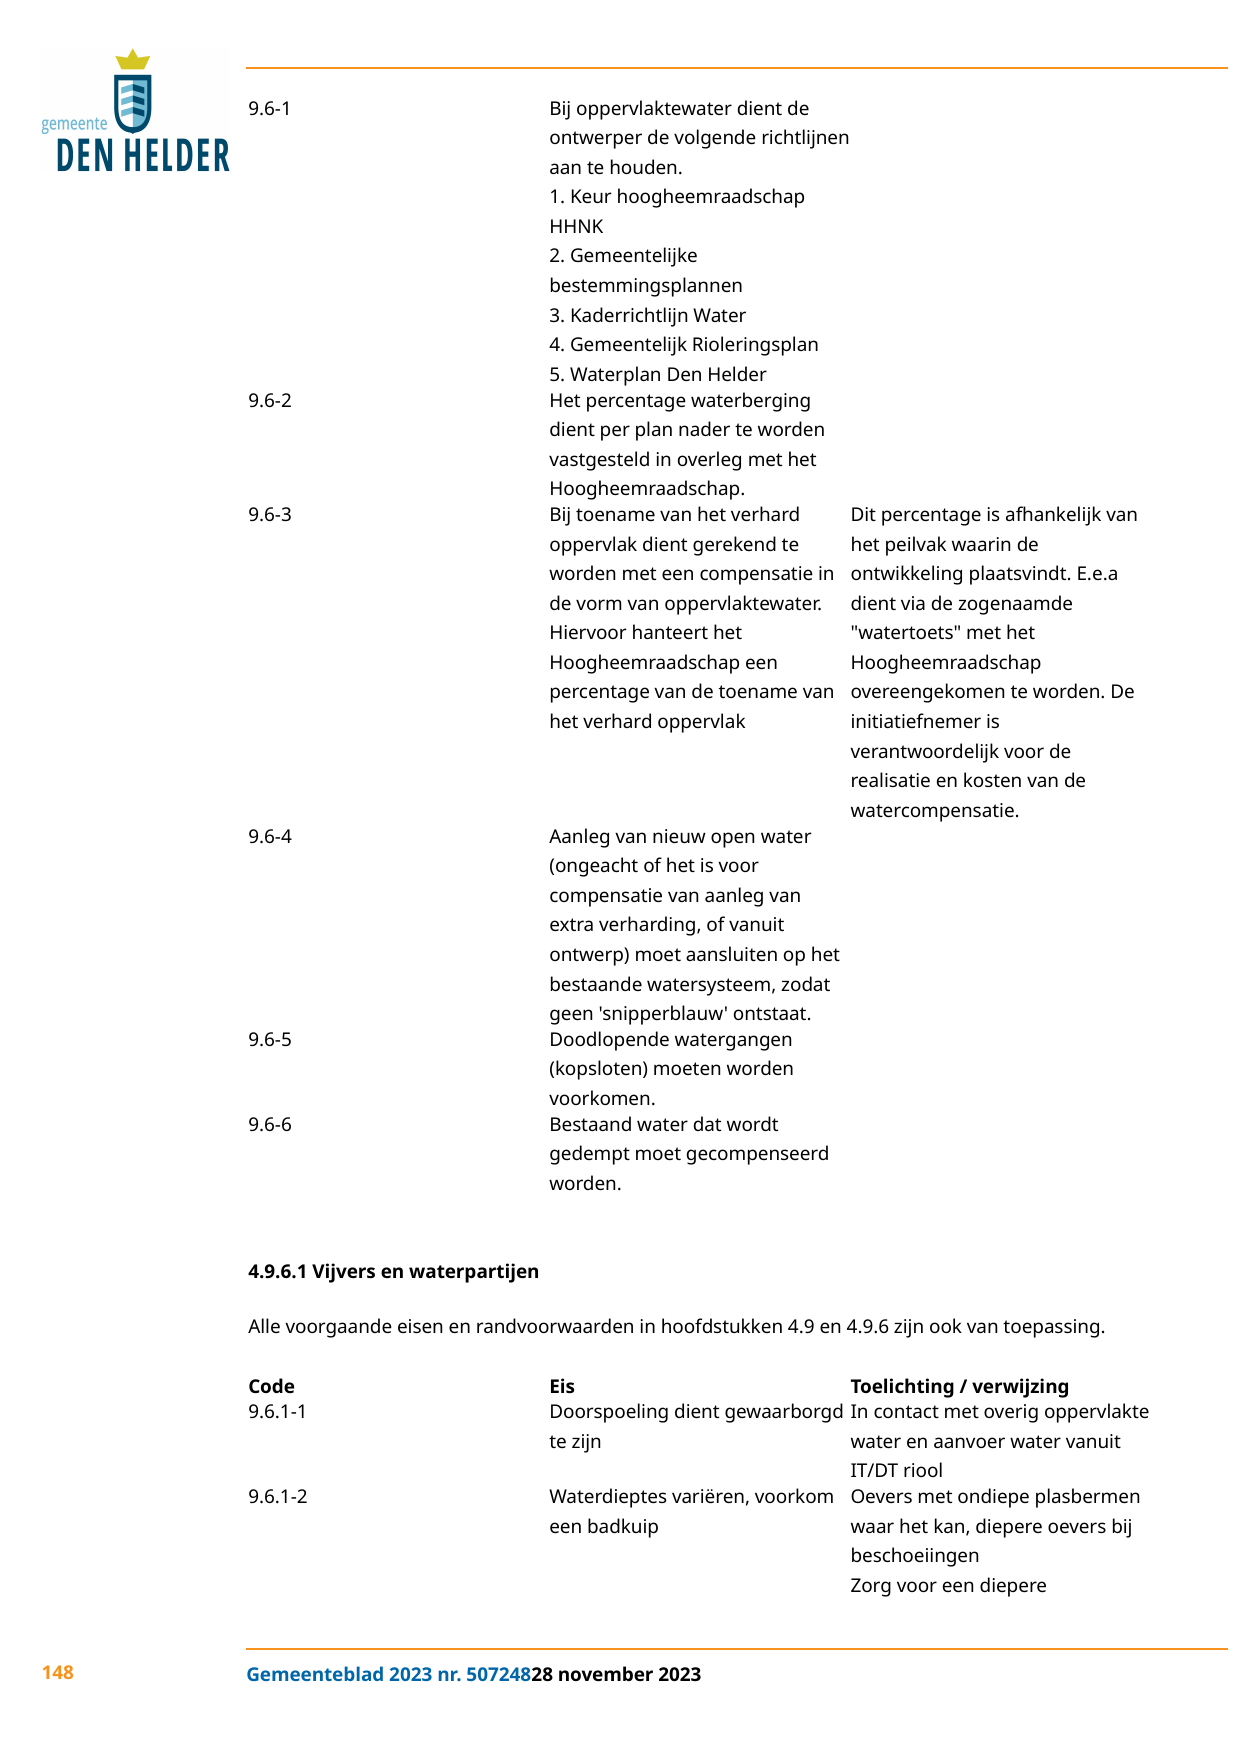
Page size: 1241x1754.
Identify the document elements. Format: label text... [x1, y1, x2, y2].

table_cell 9.6-1 [248, 95, 549, 387]
picture [220, 160, 224, 172]
table_cell Dit percentage is afhankelijk van het peilvak waarin de ontwikkeling plaatsvindt. E.e.a dient via de zogenaamde "watertoets" met het Hoogheemraadschap overeengekomen te worden. De initiatiefnemer is verantwoordelijk voor de realisatie en kosten van de watercompensatie. [850, 501, 1152, 823]
table_cell Bij toename van het verhard oppervlak dient gerekend te worden met een compensatie in de vorm van oppervlaktewater. Hiervoor hanteert het Hoogheemraadschap een percentage van de toename van het verhard oppervlak [549, 501, 850, 823]
picture [130, 157, 135, 172]
table_cell 9.6.1-2 [248, 1484, 549, 1598]
text Alle voorgaande eisen en randvoorwaarden in hoofdstukken 4.9 en 4.9.6 zijn ook van toepassing. [248, 1313, 1152, 1339]
table_cell 9.6.1-1 [248, 1399, 549, 1483]
table_cell [850, 387, 1152, 501]
text 4.9.6.1 Vijvers en waterpartijen [248, 1258, 1152, 1284]
table_cell Waterdieptes variëren, voorkom een badkuip [549, 1484, 850, 1598]
picture [41, 47, 231, 172]
table_header Code [248, 1373, 549, 1398]
table_cell Doorspoeling dient gewaarborgd te zijn [549, 1399, 850, 1483]
table_cell 9.6-3 [248, 501, 549, 823]
picture [182, 144, 187, 165]
table_cell Bestaand water dat wordt gedempt moet gecompenseerd worden. [549, 1111, 850, 1196]
table_cell [850, 95, 1152, 387]
table_cell [850, 823, 1152, 1026]
table_cell [850, 1111, 1152, 1196]
table_header Toelichting / verwijzing [850, 1373, 1152, 1398]
table_cell Aanleg van nieuw open water (ongeacht of het is voor compensatie van aanleg van extra verharding, of vanuit ontwerp) moet aansluiten op het bestaande watersysteem, zodat geen 'snipperblauw' ontstaat. [549, 823, 850, 1026]
table_cell Bij oppervlaktewater dient de ontwerper de volgende richtlijnen aan te houden. 1. Keur hoogheemraadschap HHNK 2. Gemeentelijke bestemmingsplannen 3. Kaderrichtlijn Water 4. Gemeentelijk Rioleringsplan 5. Waterplan Den Helder [549, 95, 850, 387]
table_cell 9.6-6 [248, 1111, 549, 1196]
table_cell 9.6-5 [248, 1026, 549, 1111]
table_cell Doodlopende watergangen (kopsloten) moeten worden voorkomen. [549, 1026, 850, 1111]
table_cell Het percentage waterberging dient per plan nader te worden vastgesteld in overleg met het Hoogheemraadschap. [549, 387, 850, 501]
table_cell [850, 1026, 1152, 1111]
table_cell 9.6-2 [248, 387, 549, 501]
table_header Eis [549, 1373, 850, 1398]
table_cell Oevers met ondiepe plasbermen waar het kan, diepere oevers bij beschoeiingen Zorg voor een diepere [850, 1484, 1152, 1598]
picture [100, 154, 106, 172]
table_cell In contact met overig oppervlakte water en aanvoer water vanuit IT/DT riool [850, 1399, 1152, 1483]
picture [63, 144, 68, 165]
table_cell 9.6-4 [248, 823, 549, 1026]
